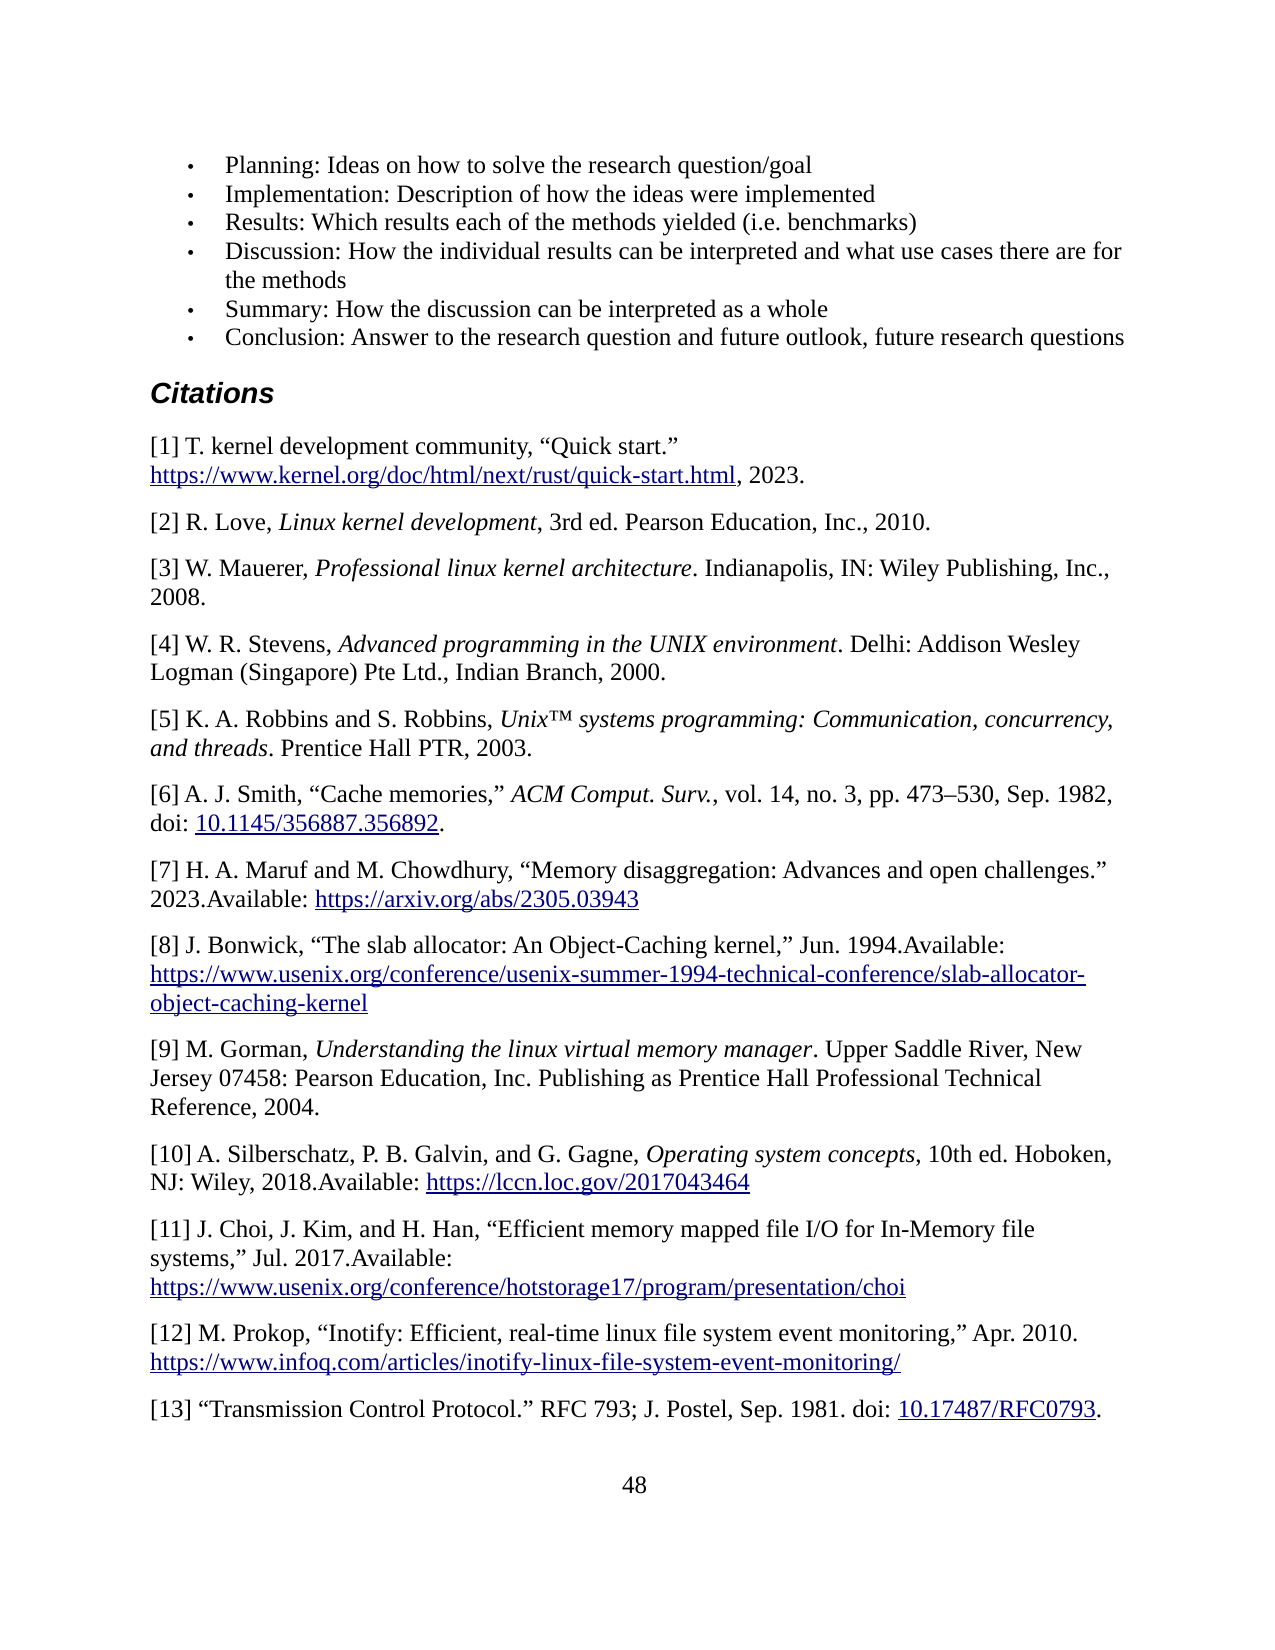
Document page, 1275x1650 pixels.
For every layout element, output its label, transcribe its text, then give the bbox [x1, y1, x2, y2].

text [5] K. A. Robbins and S. Robbins, Unix™ systems programming: Communication, concurrency, and threads. Prentice Hall PTR, 2003. [150, 704, 1125, 762]
list Planning: Ideas on how to solve the research question/goal [187, 150, 1125, 179]
text [1] T. kernel development community, “Quick start.” https://www.kernel.org/doc/html/next/rust/quick-start.html, 2023. [150, 431, 1125, 489]
text [7] H. A. Maruf and M. Chowdhury, “Memory disaggregation: Advances and open challenges.” 2023.Available: https://arxiv.org/abs/2305.03943 [150, 855, 1125, 912]
list Implementation: Description of how the ideas were implemented [187, 179, 1125, 207]
list Conclusion: Answer to the research question and future outlook, future research questions [187, 322, 1125, 351]
list Results: Which results each of the methods yielded (i.e. benchmarks) [187, 207, 1125, 236]
text [11] J. Choi, J. Kim, and H. Han, “Efficient memory mapped file I/O for In-Memory file systems,” Jul. 2017.Available: https://www.usenix.org/conference/hotstorage17/program/presentation/choi [150, 1214, 1125, 1300]
text [6] A. J. Smith, “Cache memories,” ACM Comput. Surv., vol. 14, no. 3, pp. 473–530, Sep. 1982, doi: 10.1145/356887.356892. [150, 779, 1125, 837]
text [10] A. Silberschatz, P. B. Galvin, and G. Gagne, Operating system concepts, 10th ed. Hoboken, NJ: Wiley, 2018.Available: https://lccn.loc.gov/2017043464 [150, 1139, 1125, 1196]
list Discussion: How the individual results can be interpreted and what use cases there are for the methods [187, 236, 1125, 294]
text [4] W. R. Stevens, Advanced programming in the UNIX environment. Delhi: Addison Wesley Logman (Singapore) Pte Ltd., Indian Branch, 2000. [150, 629, 1125, 686]
text [3] W. Mauerer, Professional linux kernel architecture. Indianapolis, IN: Wiley Publishing, Inc., 2008. [150, 553, 1125, 611]
text [9] M. Gorman, Understanding the linux virtual memory manager. Upper Saddle River, New Jersey 07458: Pearson Education, Inc. Publishing as Prentice Hall Professional Technical Reference, 2004. [150, 1034, 1125, 1121]
list Summary: How the discussion can be interpreted as a whole [187, 294, 1125, 322]
text [13] “Transmission Control Protocol.” RFC 793; J. Postel, Sep. 1981. doi: 10.17487/RFC0793. [150, 1394, 1125, 1422]
text [2] R. Love, Linux kernel development, 3rd ed. Pearson Education, Inc., 2010. [150, 507, 1125, 535]
text [12] M. Prokop, “Inotify: Efficient, real-time linux file system event monitoring,” Apr. 2010. https://www.infoq.com/articles/inotify-linux-file-system-event-monitoring/ [150, 1318, 1125, 1376]
subtitle Citations [150, 376, 1125, 410]
text [8] J. Bonwick, “The slab allocator: An Object-Caching kernel,” Jun. 1994.Available: https://www.usenix.org/conference/usenix-summer-1994-technical-conference/slab-allocator-object-caching-kernel [150, 930, 1125, 1017]
